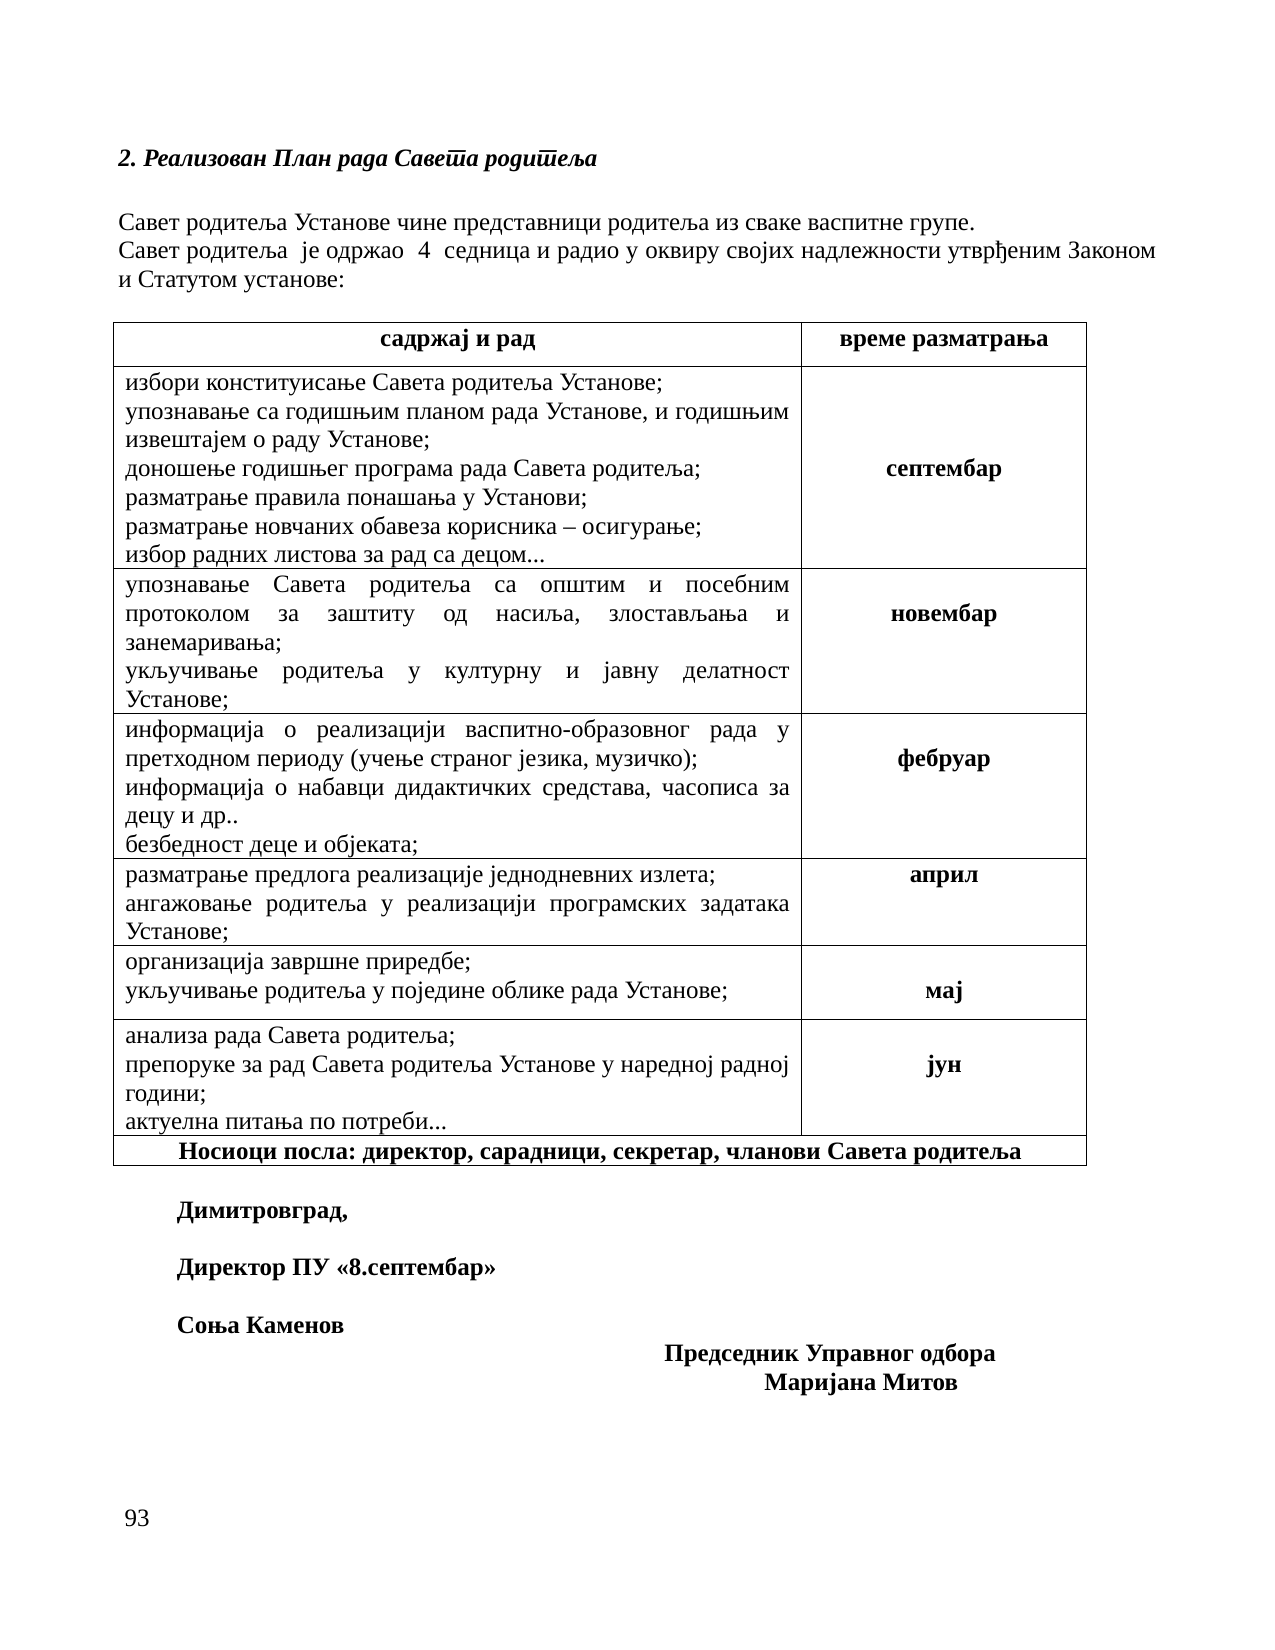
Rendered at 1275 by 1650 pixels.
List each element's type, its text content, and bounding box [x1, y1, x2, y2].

table_cell организација завршне приредбе; укључивање родитеља у поједине облике рада Установе; [114, 946, 801, 1019]
table_cell разматрање предлога реализације једнодневних излета; ангажовање родитеља у реализацији програмских задатака Установе; [114, 859, 801, 945]
table_header садржај и рад [114, 323, 801, 366]
table_cell септембар [802, 367, 1086, 568]
subtitle 2. Реализован План рада Савета родитеља [118, 143, 1157, 172]
table_header време разматрања [802, 323, 1086, 366]
table_cell избори конституисање Савета родитеља Установе; упознавање са годишњим планом рада Установе, и годишњим извештајем о раду Установе; доношење годишњег програма рада Савета родитеља; разматрање правила понашања у Установи; разматрање новчаних обавеза корисника – осигурање; избор радних листова за рад са децом... [114, 367, 801, 568]
table_cell Носиоци посла: директор, сарадници, секретар, чланови Савета родитеља [114, 1136, 1086, 1165]
text Председник Управног одбора [118, 1338, 1157, 1367]
table_cell информација о реализацији васпитно-образовног рада у претходном периоду (учење страног језика, музичко); информација о набавци дидактичких средстава, часописа за децу и др.. безбедност деце и објеката; [114, 714, 801, 858]
text Савет родитеља је одржао 4 седница и радио у оквиру својих надлежности утврђеним Законом и Статутом установе: [118, 236, 1157, 293]
table_cell фебруар [802, 714, 1086, 858]
text Соња Каменов [118, 1310, 1157, 1338]
text Директор ПУ «8.септембар» [118, 1252, 1157, 1281]
table_cell април [802, 859, 1086, 945]
table_cell мај [802, 946, 1086, 1019]
table_cell јун [802, 1020, 1086, 1135]
text Димитровград, [118, 1195, 1157, 1223]
table_cell анализа рада Савета родитеља; препоруке за рад Савета родитеља Установе у наредној радној години; актуелна питања по потреби... [114, 1020, 801, 1135]
text Маријана Митов [118, 1367, 1157, 1396]
table_cell новембар [802, 569, 1086, 713]
table_cell упознавање Савета родитеља са општим и посебним протоколом за заштиту од насиља, злостављања и занемаривања; укључивање родитеља у културну и јавну делатност Установе; [114, 569, 801, 713]
text Савет родитеља Установе чине представници родитеља из сваке васпитне групе. [118, 207, 1157, 236]
